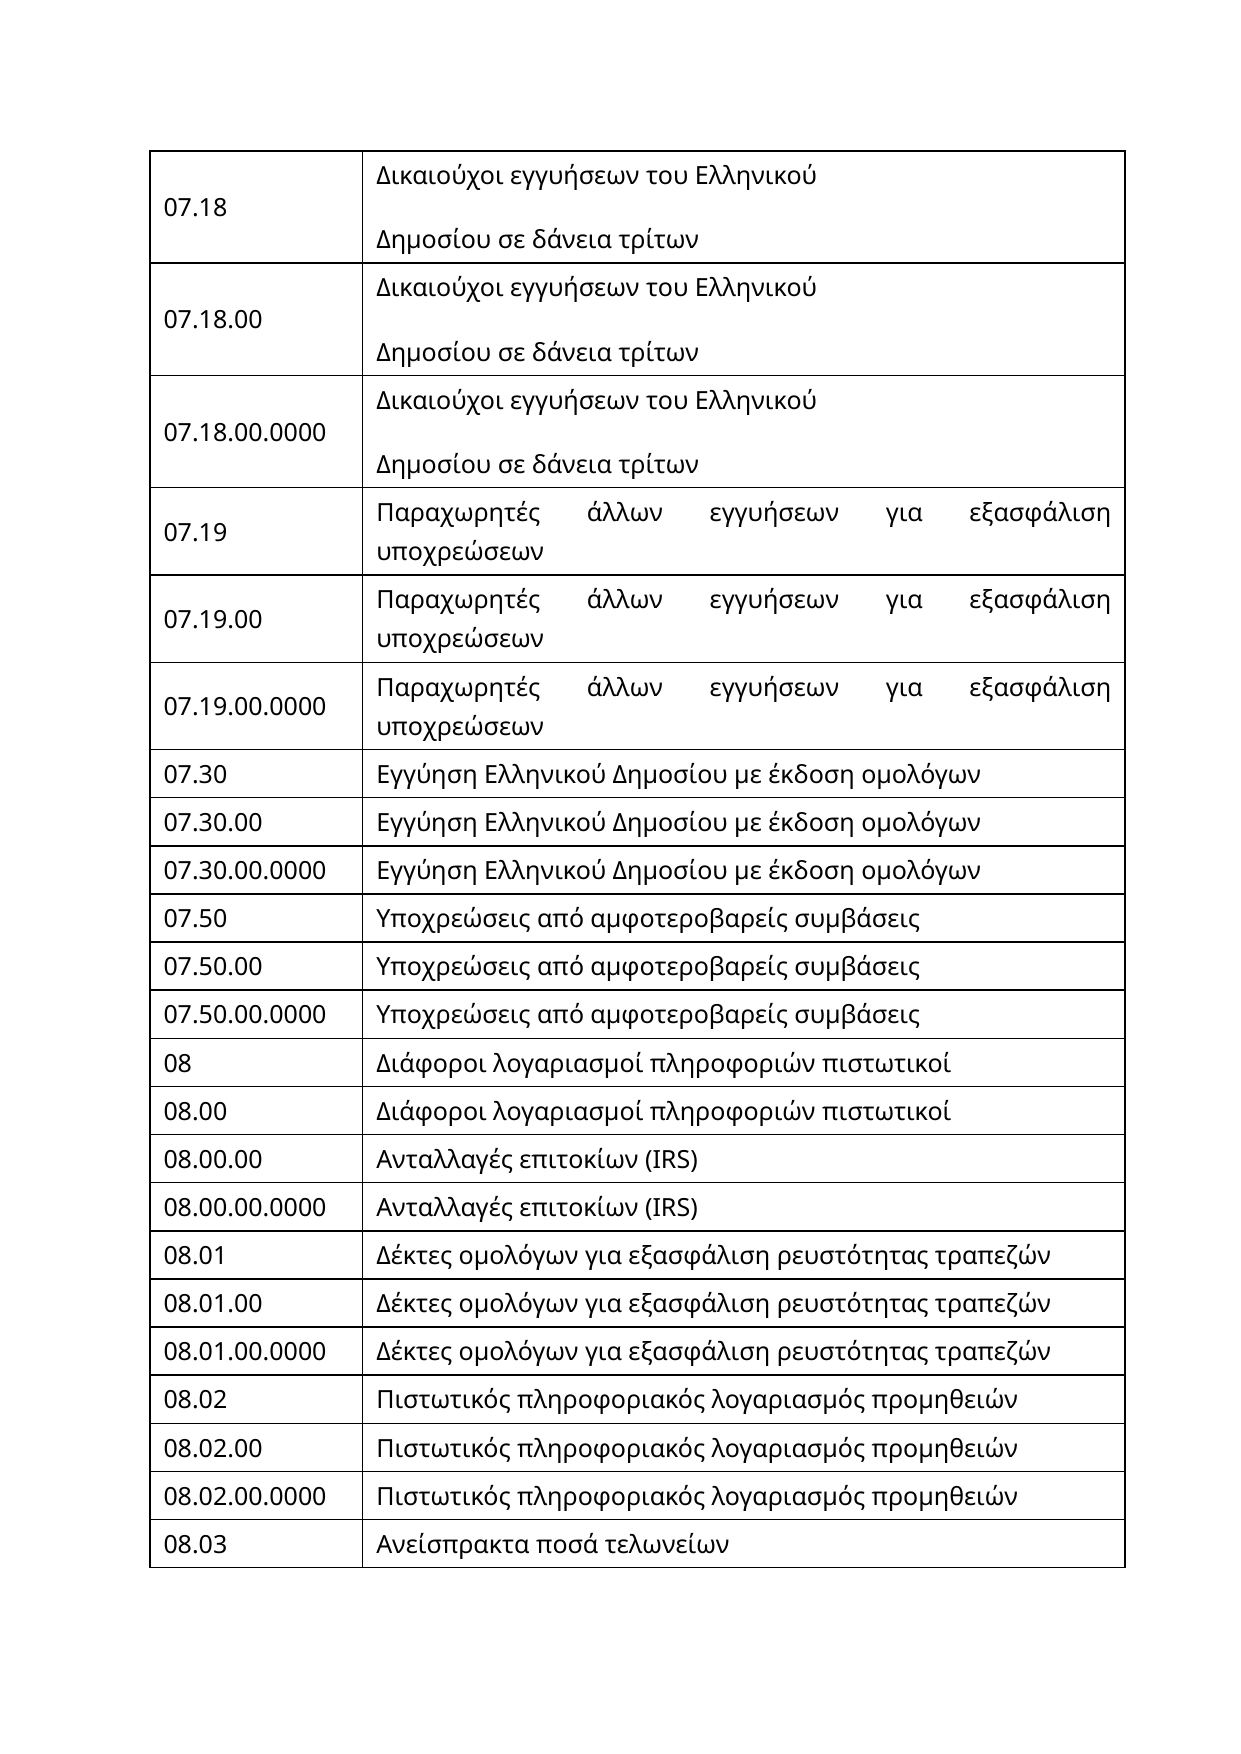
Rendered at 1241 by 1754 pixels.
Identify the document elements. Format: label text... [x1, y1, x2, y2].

table_cell 07.18.00 [151, 264, 362, 374]
table_cell 08.03 [151, 1520, 362, 1567]
table_cell Διάφοροι λογαριασμοί πληροφοριών πιστωτικοί [363, 1087, 1124, 1134]
table_cell Ανταλλαγές επιτοκίων (IRS) [363, 1135, 1124, 1182]
table_cell Εγγύηση Ελληνικού Δημοσίου με έκδοση ομολόγων [363, 847, 1124, 893]
table_cell Δέκτες ομολόγων για εξασφάλιση ρευστότητας τραπεζών [363, 1280, 1124, 1326]
table_cell Δικαιούχοι εγγυήσεων του Ελληνικού Δημοσίου σε δάνεια τρίτων [363, 376, 1124, 487]
table_cell Δικαιούχοι εγγυήσεων του Ελληνικού Δημοσίου σε δάνεια τρίτων [363, 264, 1124, 374]
table_cell Πιστωτικός πληροφοριακός λογαριασμός προμηθειών [363, 1376, 1124, 1422]
table_cell 08.00.00.0000 [151, 1183, 362, 1230]
table_cell 07.30.00.0000 [151, 847, 362, 893]
table_cell 08.02.00.0000 [151, 1472, 362, 1519]
table_cell Εγγύηση Ελληνικού Δημοσίου με έκδοση ομολόγων [363, 750, 1124, 797]
table_cell 08.00.00 [151, 1135, 362, 1182]
table_cell 07.50 [151, 895, 362, 941]
table_cell 07.19 [151, 488, 362, 574]
table_cell Πιστωτικός πληροφοριακός λογαριασμός προμηθειών [363, 1472, 1124, 1519]
table_cell 07.50.00 [151, 943, 362, 989]
table_cell Υποχρεώσεις από αμφοτεροβαρείς συμβάσεις [363, 943, 1124, 989]
table_cell 08.00 [151, 1087, 362, 1134]
table_cell Υποχρεώσεις από αμφοτεροβαρείς συμβάσεις [363, 991, 1124, 1037]
table_cell Εγγύηση Ελληνικού Δημοσίου με έκδοση ομολόγων [363, 798, 1124, 845]
table_cell 08.01.00 [151, 1280, 362, 1326]
table_cell 07.30.00 [151, 798, 362, 845]
table_cell Ανταλλαγές επιτοκίων (IRS) [363, 1183, 1124, 1230]
table_cell 07.19.00.0000 [151, 663, 362, 749]
table_header Δικαιούχοι εγγυήσεων του Ελληνικού Δημοσίου σε δάνεια τρίτων [363, 152, 1124, 262]
table_header 07.18 [151, 152, 362, 262]
table_cell 07.30 [151, 750, 362, 797]
table_cell 07.50.00.0000 [151, 991, 362, 1037]
table_cell 07.19.00 [151, 576, 362, 661]
table_cell 08.02.00 [151, 1424, 362, 1471]
table_cell Παραχωρητές άλλων εγγυήσεων για εξασφάλιση υποχρεώσεων [363, 576, 1124, 661]
table_cell 07.18.00.0000 [151, 376, 362, 487]
table_cell Υποχρεώσεις από αμφοτεροβαρείς συμβάσεις [363, 895, 1124, 941]
table_cell Ανείσπρακτα ποσά τελωνείων [363, 1520, 1124, 1567]
table_cell 08.01 [151, 1232, 362, 1278]
table_cell Πιστωτικός πληροφοριακός λογαριασμός προμηθειών [363, 1424, 1124, 1471]
table_cell Παραχωρητές άλλων εγγυήσεων για εξασφάλιση υποχρεώσεων [363, 488, 1124, 574]
table_cell Παραχωρητές άλλων εγγυήσεων για εξασφάλιση υποχρεώσεων [363, 663, 1124, 749]
table_cell Δέκτες ομολόγων για εξασφάλιση ρευστότητας τραπεζών [363, 1232, 1124, 1278]
table_cell Διάφοροι λογαριασμοί πληροφοριών πιστωτικοί [363, 1039, 1124, 1086]
table_cell 08.01.00.0000 [151, 1328, 362, 1374]
table_cell 08.02 [151, 1376, 362, 1422]
table_cell Δέκτες ομολόγων για εξασφάλιση ρευστότητας τραπεζών [363, 1328, 1124, 1374]
table_cell 08 [151, 1039, 362, 1086]
